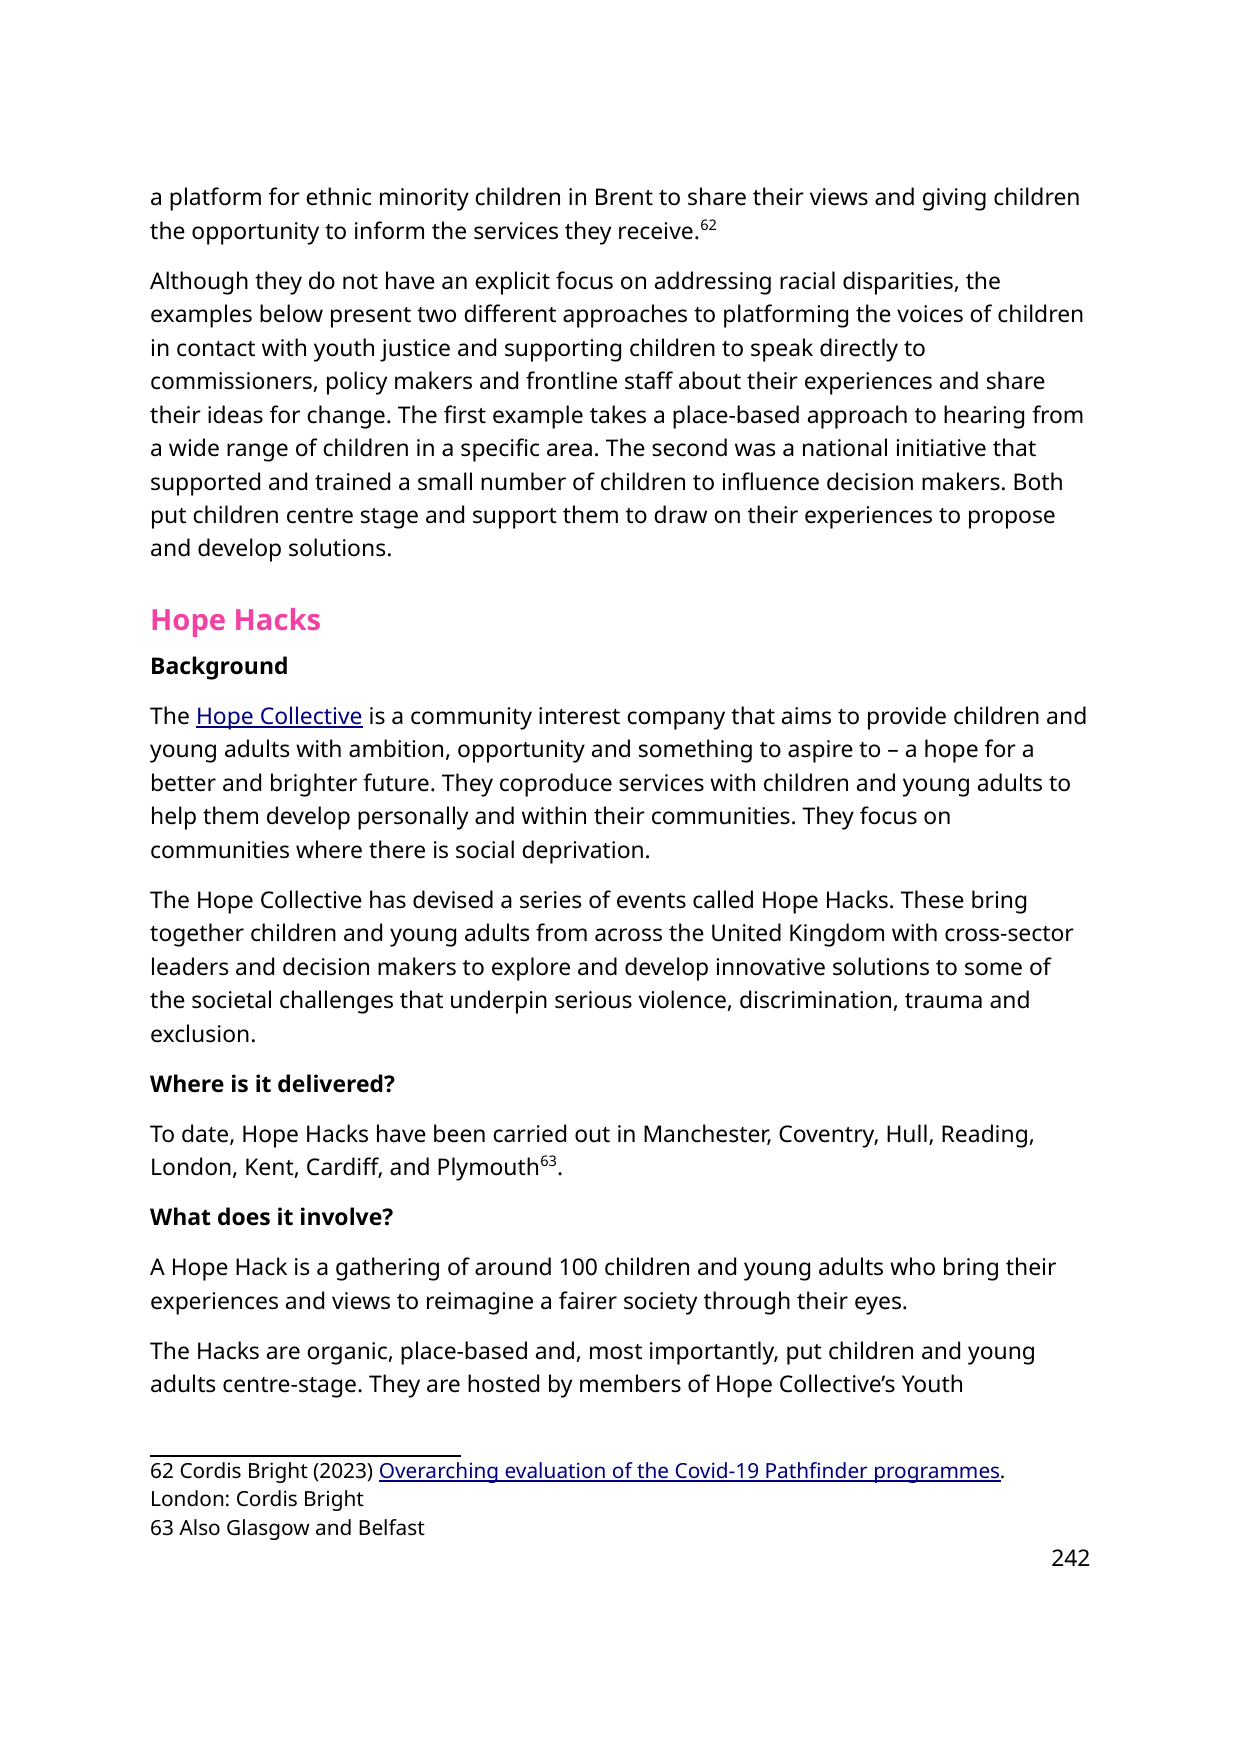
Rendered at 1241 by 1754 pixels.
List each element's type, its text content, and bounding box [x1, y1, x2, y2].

text A Hope Hack is a gathering of around 100 children and young adults who bring their experiences and views to reimagine a fairer society through their eyes. [150, 1251, 1090, 1316]
text Cordis Bright (2023) Overarching evaluation of the Covid-19 Pathfinder programmes. London: Cordis Bright [150, 1456, 1090, 1513]
text Where is it delivered? [150, 1068, 1090, 1099]
text Although they do not have an explicit focus on addressing racial disparities, the examples below present two different approaches to platforming the voices of children in contact with youth justice and supporting children to speak directly to commissioners, policy makers and frontline staff about their experiences and share their ideas for change. The first example takes a place-based approach to hearing from a wide range of children in a specific area. The second was a national initiative that supported and trained a small number of children to influence decision makers. Both put children centre stage and support them to draw on their experiences to propose and develop solutions. [150, 265, 1090, 563]
text What does it involve? [150, 1201, 1090, 1232]
text Background [150, 650, 1090, 681]
subtitle Hope Hacks [150, 599, 1090, 639]
text To date, Hope Hacks have been carried out in Manchester, Coventry, Hull, Reading, London, Kent, Cardiff, and Plymouth. [150, 1118, 1090, 1182]
text Also Glasgow and Belfast [150, 1513, 1090, 1541]
text The Hope Collective has devised a series of events called Hope Hacks. These bring together children and young adults from across the United Kingdom with cross-sector leaders and decision makers to explore and develop innovative solutions to some of the societal challenges that underpin serious violence, discrimination, trauma and exclusion. [150, 884, 1090, 1049]
text The Hacks are organic, place-based and, most importantly, put children and young adults centre-stage. They are hosted by members of Hope Collective’s Youth [150, 1335, 1090, 1399]
text The Hope Collective is a community interest company that aims to provide children and young adults with ambition, opportunity and something to aspire to – a hope for a better and brighter future. They coproduce services with children and young adults to help them develop personally and within their communities. They focus on communities where there is social deprivation. [150, 700, 1090, 865]
text a platform for ethnic minority children in Brent to share their views and giving children the opportunity to inform the services they receive. [150, 181, 1090, 246]
